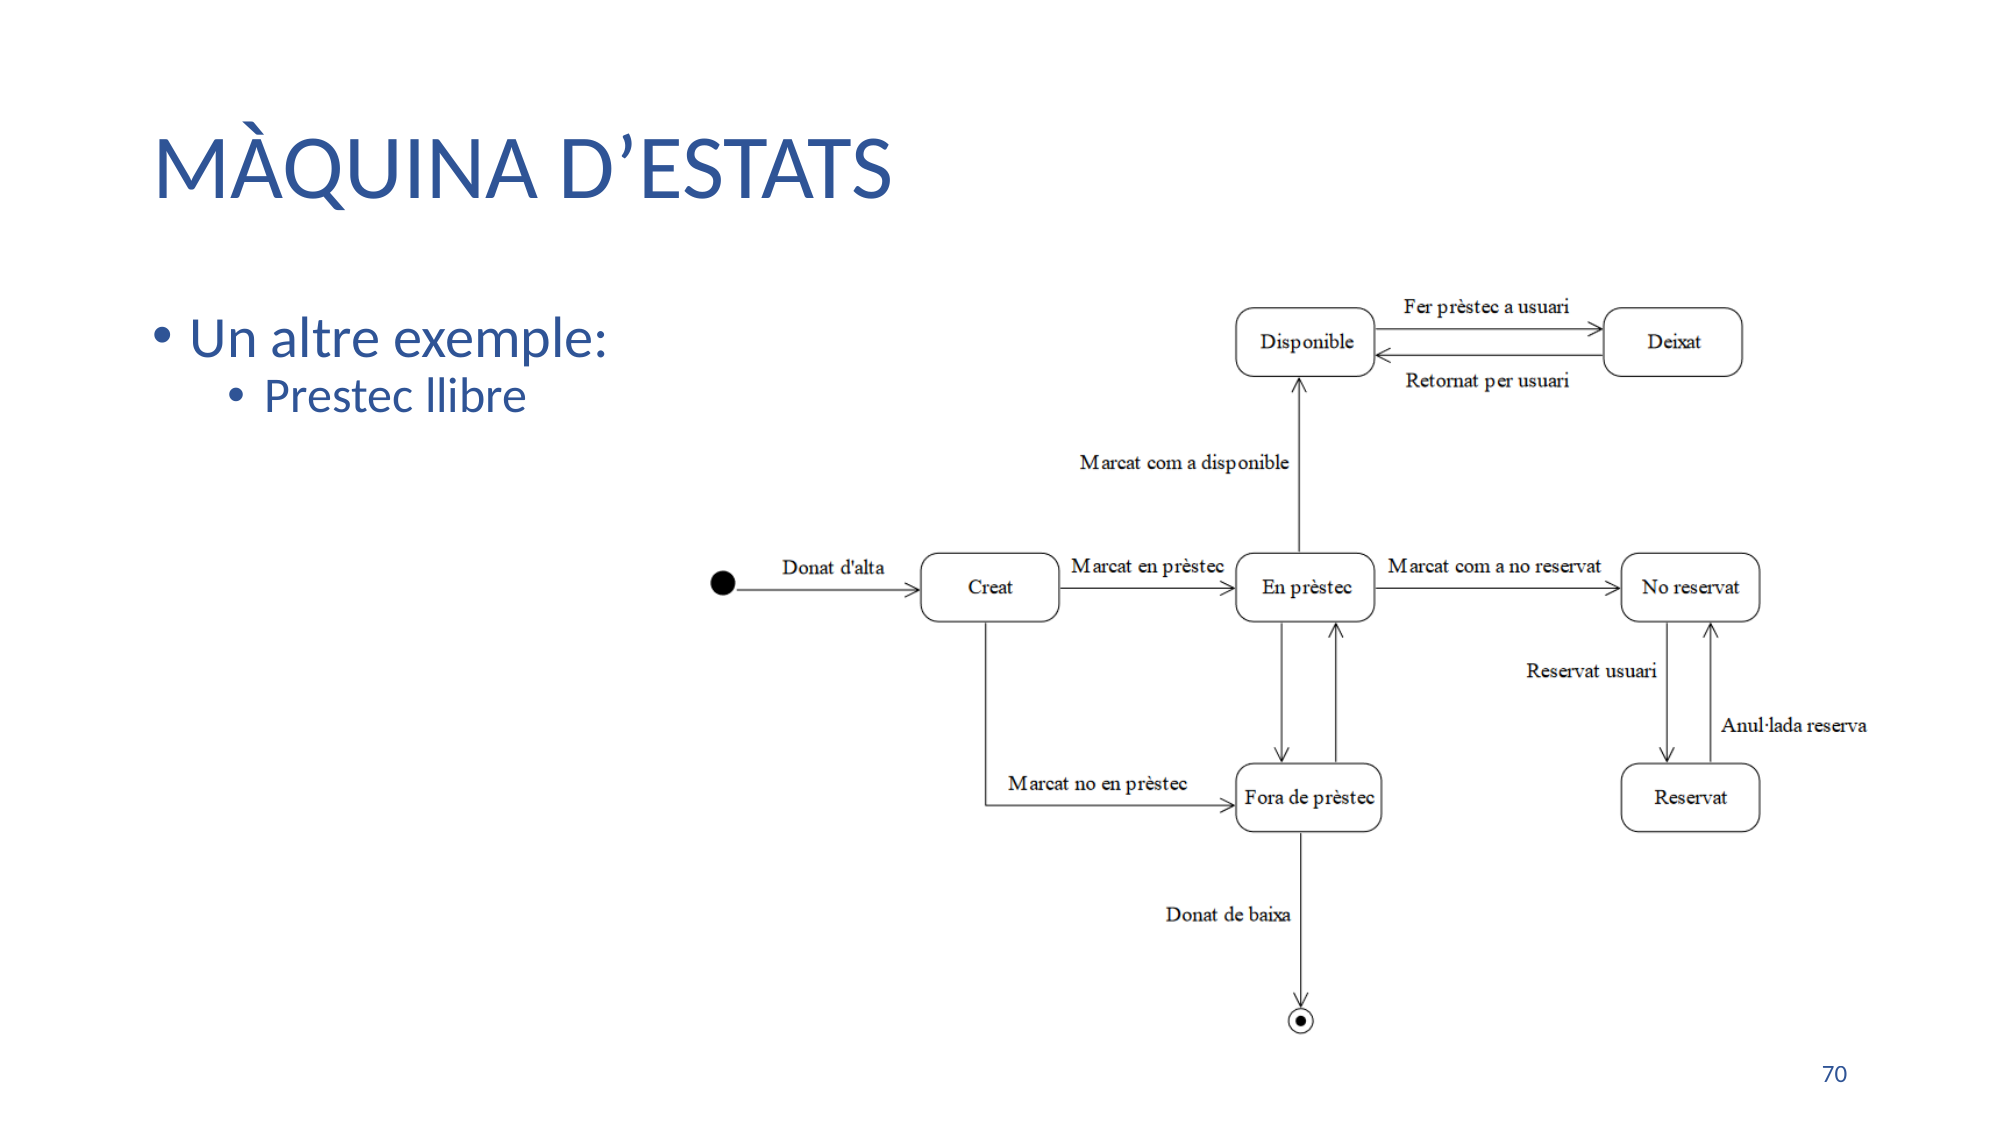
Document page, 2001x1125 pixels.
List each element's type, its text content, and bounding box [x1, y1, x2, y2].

list Un altre exemple: Prestec llibre [137, 299, 658, 1014]
slide_number [1412, 1066, 1863, 1103]
title MÀQUINA D’ESTATS [137, 59, 1863, 278]
picture [658, 277, 1890, 1066]
